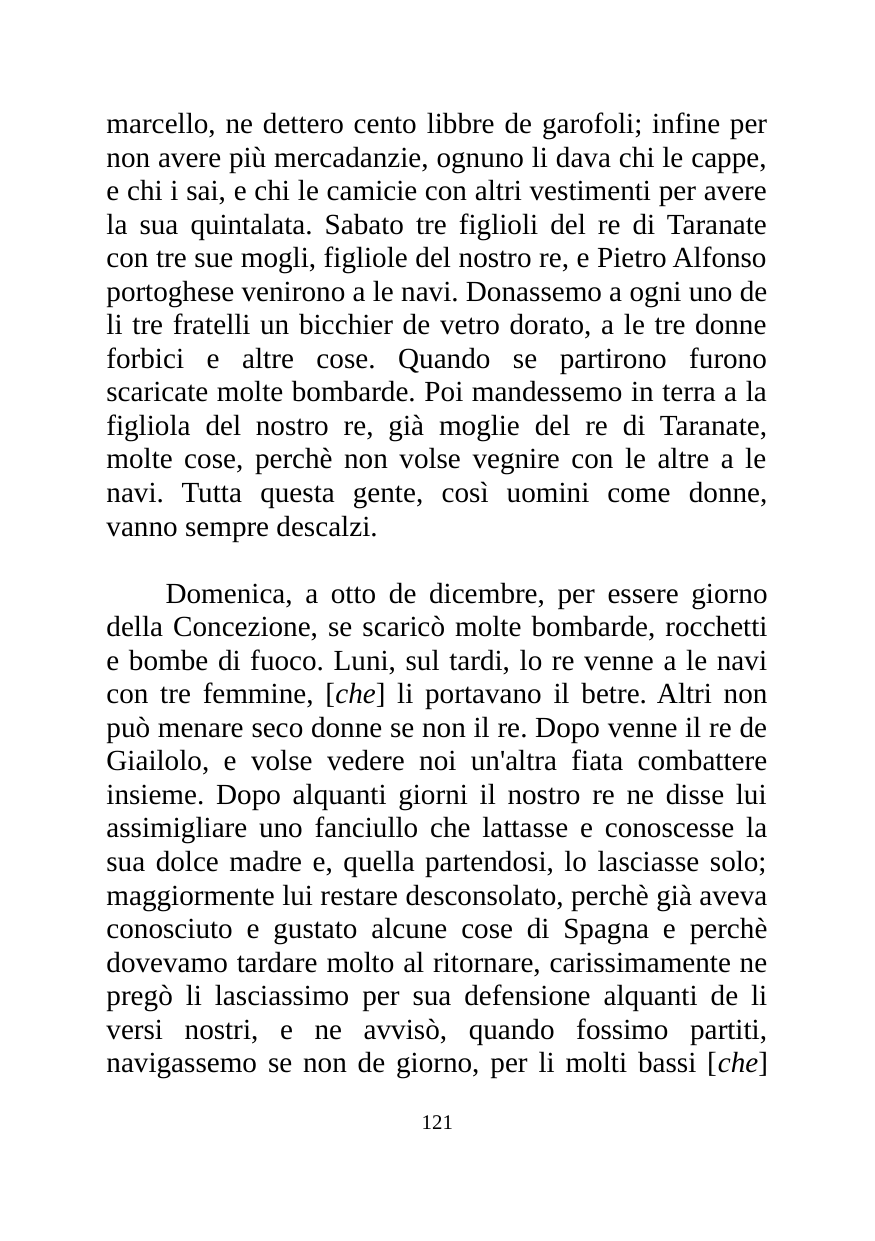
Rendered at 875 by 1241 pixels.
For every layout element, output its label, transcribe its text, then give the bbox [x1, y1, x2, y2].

text marcello, ne dettero cento libbre de garofoli; infine per non avere più mercadanzie, ognuno li dava chi le cappe, e chi i sai, e chi le camicie con altri vestimenti per avere la sua quintalata. Sabato tre figlioli del re di Taranate con tre sue mogli, figliole del nostro re, e Pietro Alfonso portoghese venirono a le navi. Donassemo a ogni uno de li tre fratelli un bicchier de vetro dorato, a le tre donne forbici e altre cose. Quando se partirono furono scaricate molte bombarde. Poi mandessemo in terra a la figliola del nostro re, già moglie del re di Taranate, molte cose, perchè non volse vegnire con le altre a le navi. Tutta questa gente, così uomini come donne, vanno sempre descalzi. [106, 106, 768, 542]
text Domenica, a otto de dicembre, per essere giorno della Concezione, se scaricò molte bombarde, rocchetti e bombe di fuoco. Luni, sul tardi, lo re venne a le navi con tre femmine, [che] li portavano il betre. Altri non può menare seco donne se non il re. Dopo venne il re de Giailolo, e volse vedere noi un'altra fiata combattere insieme. Dopo alquanti giorni il nostro re ne disse lui assimigliare uno fanciullo che lattasse e conoscesse la sua dolce madre e, quella partendosi, lo lasciasse solo; maggiormente lui restare desconsolato, perchè già aveva conosciuto e gustato alcune cose di Spagna e perchè dovevamo tardare molto al ritornare, carissimamente ne pregò li lasciassimo per sua defensione alquanti de li versi nostri, e ne avvisò, quando fossimo partiti, navigassemo se non de giorno, per li molti bassi [che] [106, 576, 768, 1079]
